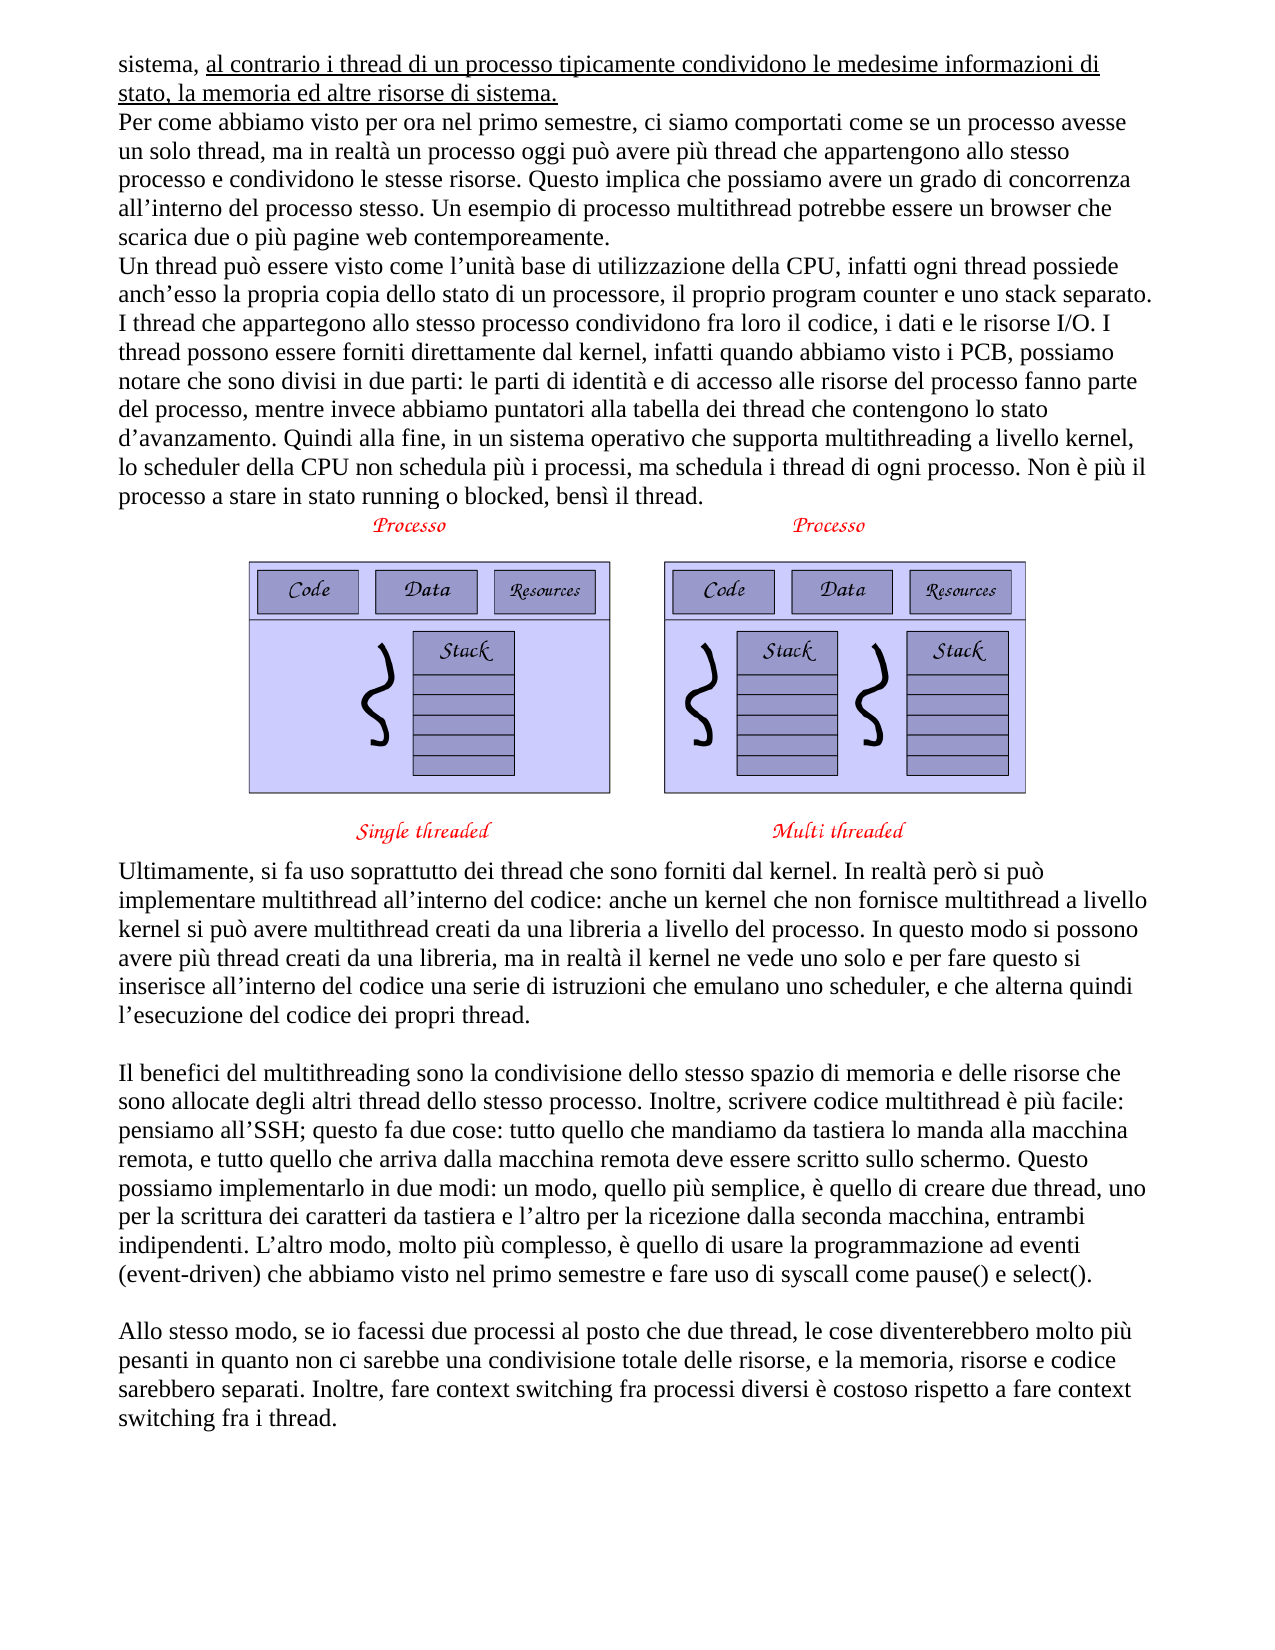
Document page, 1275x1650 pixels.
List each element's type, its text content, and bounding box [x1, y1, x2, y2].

picture [236, 509, 1039, 857]
text Un thread può essere visto come l’unità base di utilizzazione della CPU, infatti ogni thread possiede anch’esso la propria copia dello stato di un processore, il proprio program counter e uno stack separato. I thread che appartegono allo stesso processo condividono fra loro il codice, i dati e le risorse I/O. I thread possono essere forniti direttamente dal kernel, infatti quando abbiamo visto i PCB, possiamo notare che sono divisi in due parti: le parti di identità e di accesso alle risorse del processo fanno parte del processo, mentre invece abbiamo puntatori alla tabella dei thread che contengono lo stato d’avanzamento. Quindi alla fine, in un sistema operativo che supporta multithreading a livello kernel, lo scheduler della CPU non schedula più i processi, ma schedula i thread di ogni processo. Non è più il processo a stare in stato running o blocked, bensì il thread. [118, 251, 1157, 509]
text Il benefici del multithreading sono la condivisione dello stesso spazio di memoria e delle risorse che sono allocate degli altri thread dello stesso processo. Inoltre, scrivere codice multithread è più facile: pensiamo all’SSH; questo fa due cose: tutto quello che mandiamo da tastiera lo manda alla macchina remota, e tutto quello che arriva dalla macchina remota deve essere scritto sullo schermo. Questo possiamo implementarlo in due modi: un modo, quello più semplice, è quello di creare due thread, uno per la scrittura dei caratteri da tastiera e l’altro per la ricezione dalla seconda macchina, entrambi indipendenti. L’altro modo, molto più complesso, è quello di usare la programmazione ad eventi (event-driven) che abbiamo visto nel primo semestre e fare uso di syscall come pause() e select(). [118, 1058, 1157, 1288]
text Per come abbiamo visto per ora nel primo semestre, ci siamo comportati come se un processo avesse un solo thread, ma in realtà un processo oggi può avere più thread che appartengono allo stesso processo e condividono le stesse risorse. Questo implica che possiamo avere un grado di concorrenza all’interno del processo stesso. Un esempio di processo multithread potrebbe essere un browser che scarica due o più pagine web contemporeamente. [118, 107, 1157, 251]
text stato, la memoria ed altre risorse di sistema. [118, 78, 1157, 107]
text Allo stesso modo, se io facessi due processi al posto che due thread, le cose diventerebbero molto più pesanti in quanto non ci sarebbe una condivisione totale delle risorse, e la memoria, risorse e codice sarebbero separati. Inoltre, fare context switching fra processi diversi è costoso rispetto a fare context switching fra i thread. [118, 1316, 1157, 1431]
text Ultimamente, si fa uso soprattutto dei thread che sono forniti dal kernel. In realtà però si può implementare multithread all’interno del codice: anche un kernel che non fornisce multithread a livello kernel si può avere multithread creati da una libreria a livello del processo. In questo modo si possono avere più thread creati da una libreria, ma in realtà il kernel ne vede uno solo e per fare questo si inserisce all’interno del codice una serie di istruzioni che emulano uno scheduler, e che alterna quindi l’esecuzione del codice dei propri thread. [118, 857, 1157, 1029]
text sistema, al contrario i thread di un processo tipicamente condividono le medesime informazioni di [118, 49, 1157, 78]
